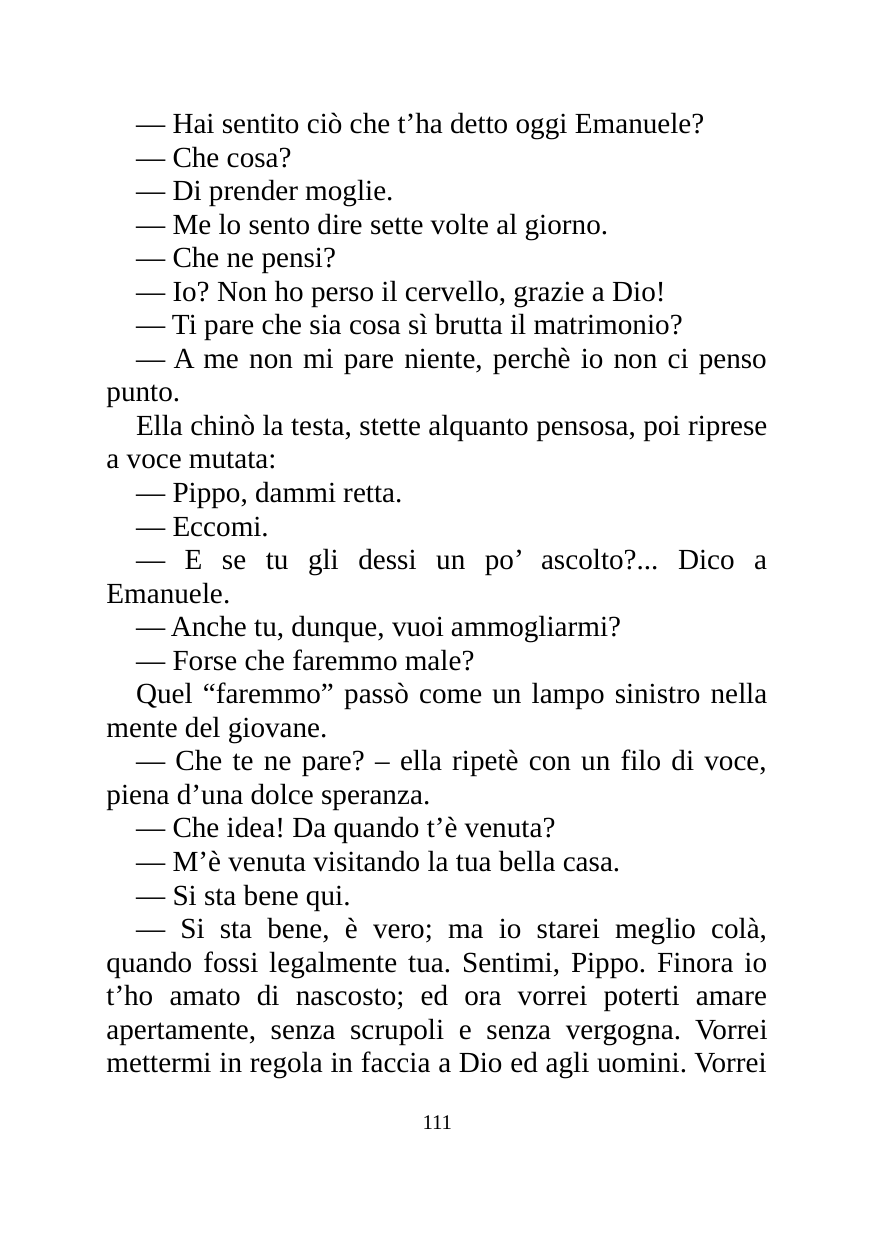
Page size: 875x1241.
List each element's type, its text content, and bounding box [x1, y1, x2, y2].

text — Che cosa? [106, 140, 768, 173]
text — Hai sentito ciò che t’ha detto oggi Emanuele? [106, 106, 768, 140]
text — Si sta bene qui. [106, 878, 768, 911]
text Quel “faremmo” passò come un lampo sinistro nella mente del giovane. [106, 676, 768, 743]
text — Anche tu, dunque, vuoi ammogliarmi? [106, 609, 768, 643]
text — M’è venuta visitando la tua bella casa. [106, 844, 768, 878]
text — Pippo, dammi retta. [106, 475, 768, 509]
text — Ti pare che sia cosa sì brutta il matrimonio? [106, 307, 768, 341]
text — Che te ne pare? – ella ripetè con un filo di voce, piena d’una dolce speranza. [106, 743, 768, 811]
text — Che idea! Da quando t’è venuta? [106, 811, 768, 844]
text — E se tu gli dessi un po’ ascolto?... Dico a Emanuele. [106, 542, 768, 609]
text — Me lo sento dire sette volte al giorno. [106, 207, 768, 240]
text — Io? Non ho perso il cervello, grazie a Dio! [106, 274, 768, 307]
text — Eccomi. [106, 509, 768, 542]
text Ella chinò la testa, stette alquanto pensosa, poi riprese a voce mutata: [106, 408, 768, 475]
text — Di prender moglie. [106, 173, 768, 207]
text — Si sta bene, è vero; ma io starei meglio colà, quando fossi legalmente tua. Sentimi, Pippo. Finora io t’ho amato di nascosto; ed ora vorrei poterti amare apertamente, senza scrupoli e senza vergogna. Vorrei mettermi in regola in faccia a Dio ed agli uomini. Vorrei [106, 911, 768, 1079]
text — A me non mi pare niente, perchè io non ci penso punto. [106, 341, 768, 408]
text — Che ne pensi? [106, 240, 768, 274]
text — Forse che faremmo male? [106, 643, 768, 676]
